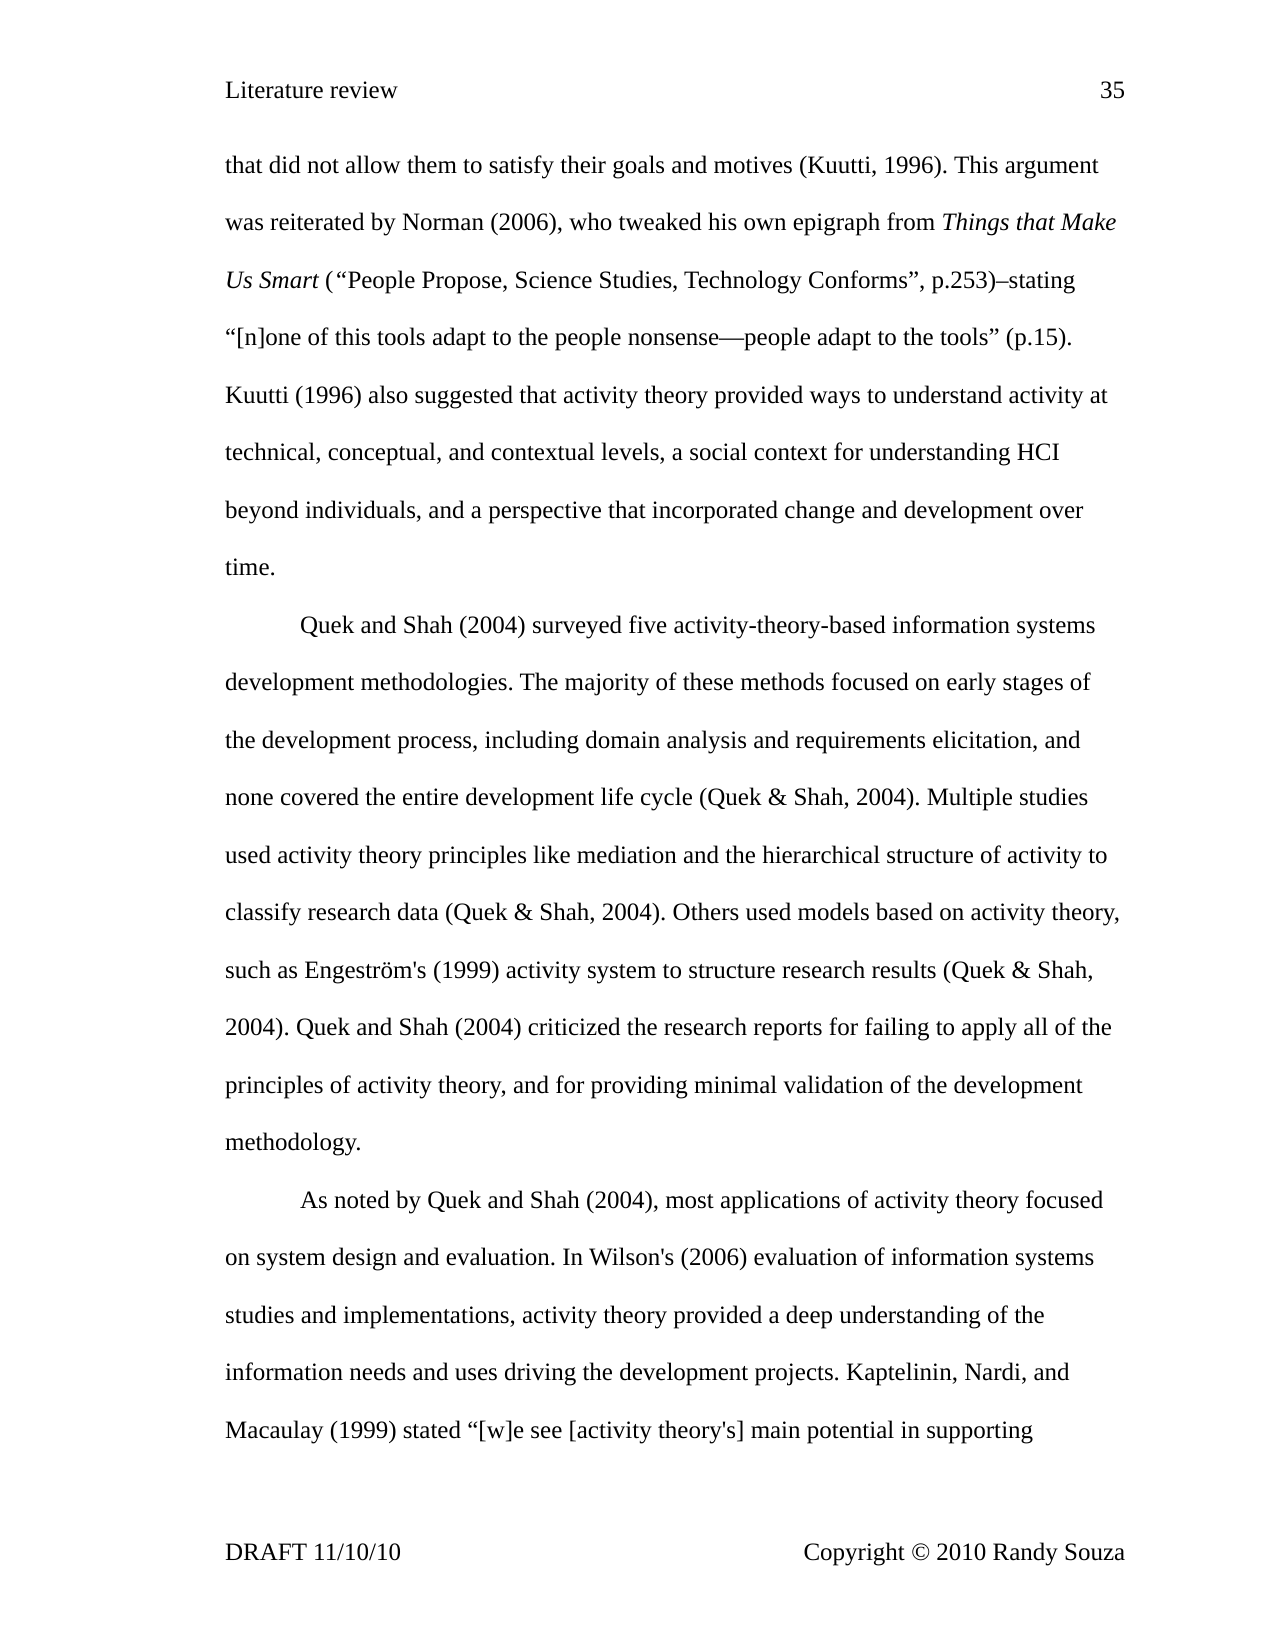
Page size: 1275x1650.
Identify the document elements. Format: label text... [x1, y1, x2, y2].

text As noted by Quek and Shah (2004), most applications of activity theory focused on system design and evaluation. In Wilson's (2006) evaluation of information systems studies and implementations, activity theory provided a deep understanding of the information needs and uses driving the development projects. Kaptelinin, Nardi, and Macaulay (1999) stated “[w]e see [activity theory's] main potential in supporting [225, 1185, 1125, 1444]
text that did not allow them to satisfy their goals and motives (Kuutti, 1996). This argument was reiterated by Norman (2006), who tweaked his own epigraph from Things that Make Us Smart (“People Propose, Science Studies, Technology Conforms”, p.253)–stating “[n]one of this tools adapt to the people nonsense—people adapt to the tools” (p.15). Kuutti (1996) also suggested that activity theory provided ways to understand activity at technical, conceptual, and contextual levels, a social context for understanding HCI beyond individuals, and a perspective that incorporated change and development over time. [225, 150, 1125, 581]
text Quek and Shah (2004) surveyed five activity-theory-based information systems development methodologies. The majority of these methods focused on early stages of the development process, including domain analysis and requirements elicitation, and none covered the entire development life cycle (Quek & Shah, 2004). Multiple studies used activity theory principles like mediation and the hierarchical structure of activity to classify research data (Quek & Shah, 2004). Others used models based on activity theory, such as Engeström's (1999) activity system to structure research results (Quek & Shah, 2004). Quek and Shah (2004) criticized the research reports for failing to apply all of the principles of activity theory, and for providing minimal validation of the development methodology. [225, 610, 1125, 1156]
